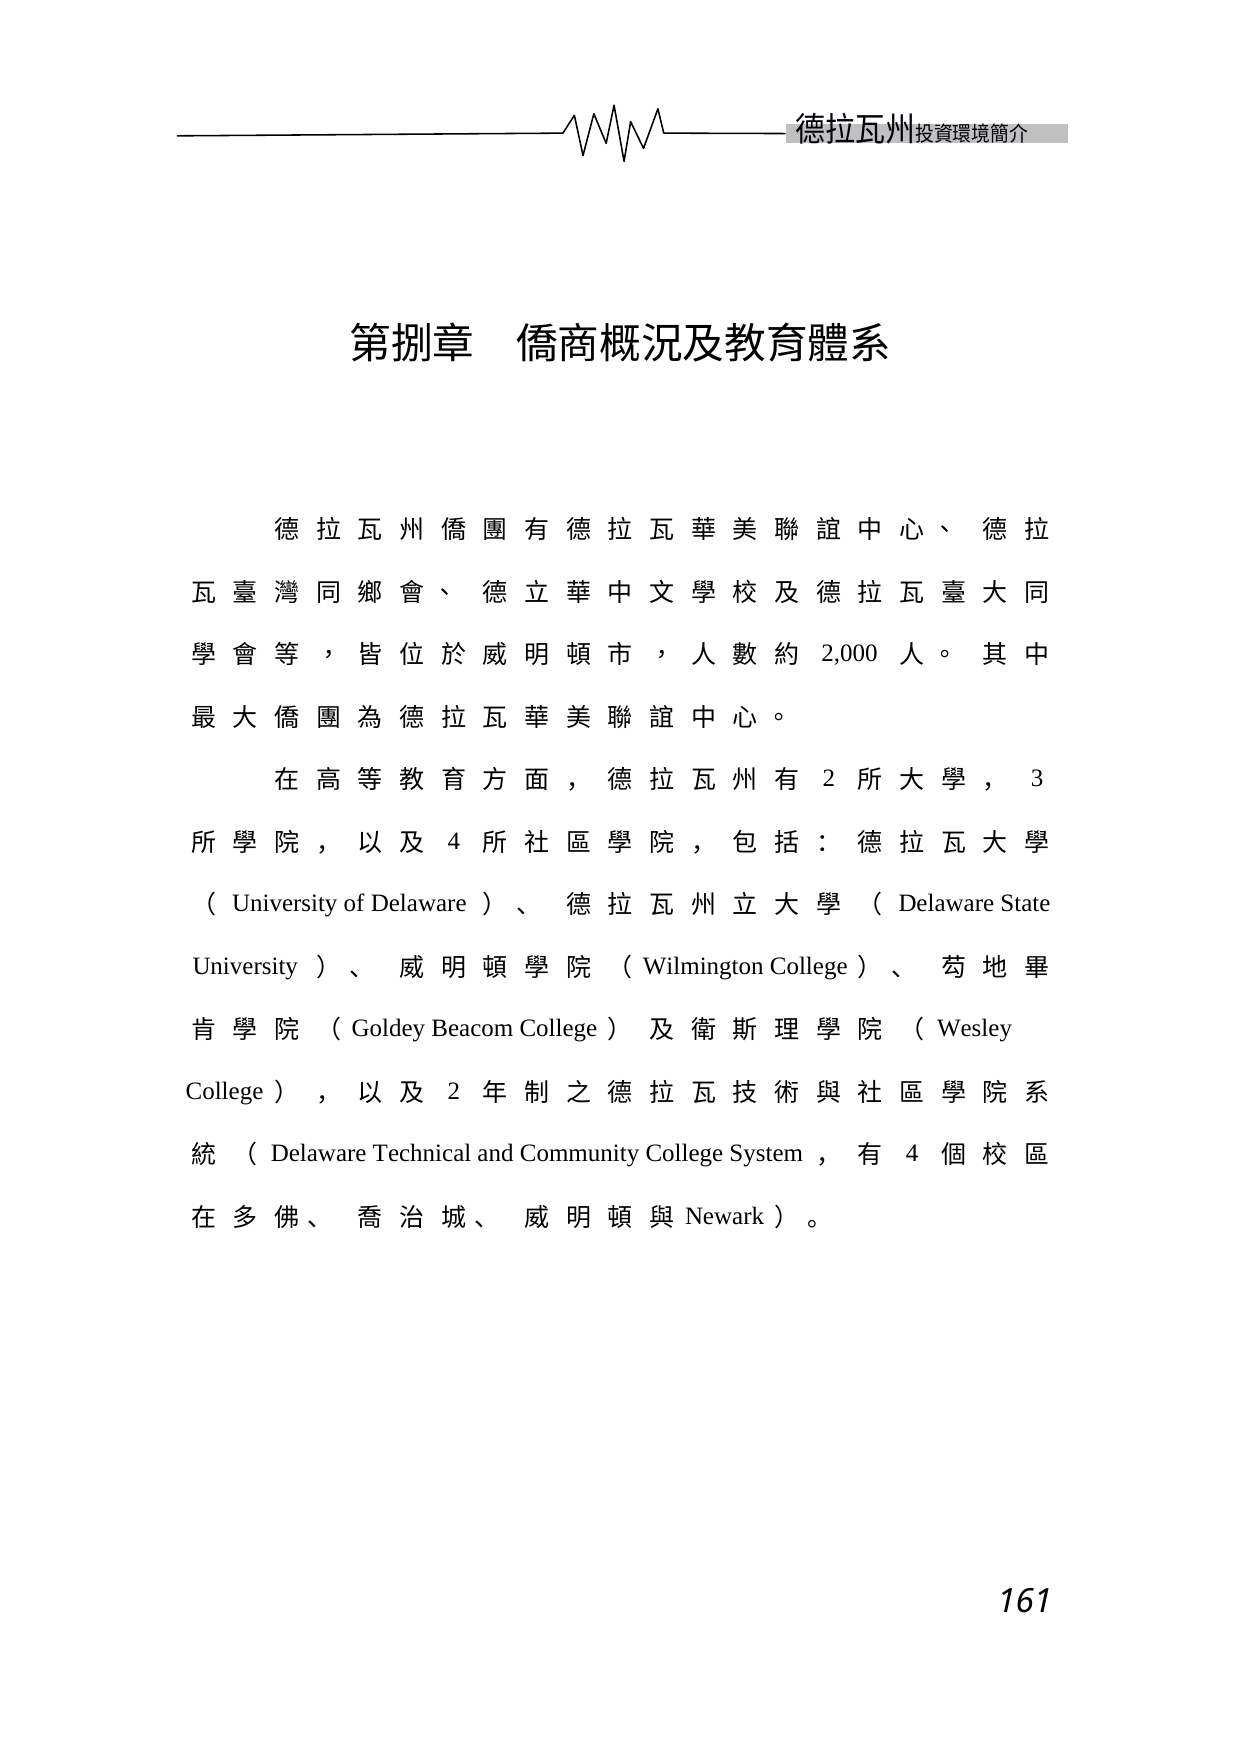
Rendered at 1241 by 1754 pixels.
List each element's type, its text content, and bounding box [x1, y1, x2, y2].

text 德拉瓦州僑團有德拉瓦華美聯誼中心、德拉瓦臺灣同鄉會、德立華中文學校及德拉瓦臺大同學會等，皆位於威明頓市，人數約2,000人。其中最大僑團為德拉瓦華美聯誼中心。 [183, 486, 1058, 736]
text 第捌章 僑商概況及教育體系 [183, 299, 1058, 361]
text 在高等教育方面，德拉瓦州有2所大學，3所學院，以及4所社區學院，包括：德拉瓦大學（University of Delaware）、德拉瓦州立大學（Delaware State University）、威明頓學院（Wilmington College）、芶地畢肯學院（Goldey Beacom College）及衛斯理學院（Wesley College），以及2年制之德拉瓦技術與社區學院系統（Delaware Technical and Community College System，有4個校區在多佛、喬治城、威明頓與Newark）。 [183, 736, 1058, 1236]
